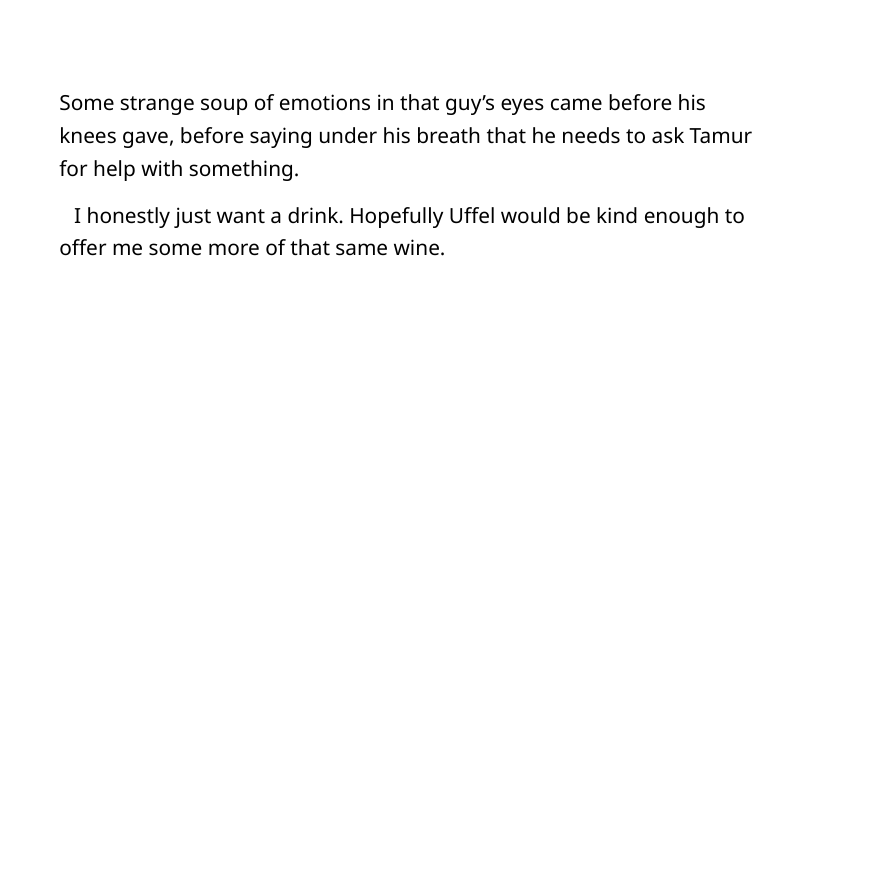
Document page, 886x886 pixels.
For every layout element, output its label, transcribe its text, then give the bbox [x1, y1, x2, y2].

text I honestly just want a drink. Hopefully Uffel would be kind enough to offer me some more of that same wine. [59, 201, 768, 262]
text Some strange soup of emotions in that guy’s eyes came before his knees gave, before saying under his breath that he needs to ask Tamur for help with something. [59, 88, 768, 182]
